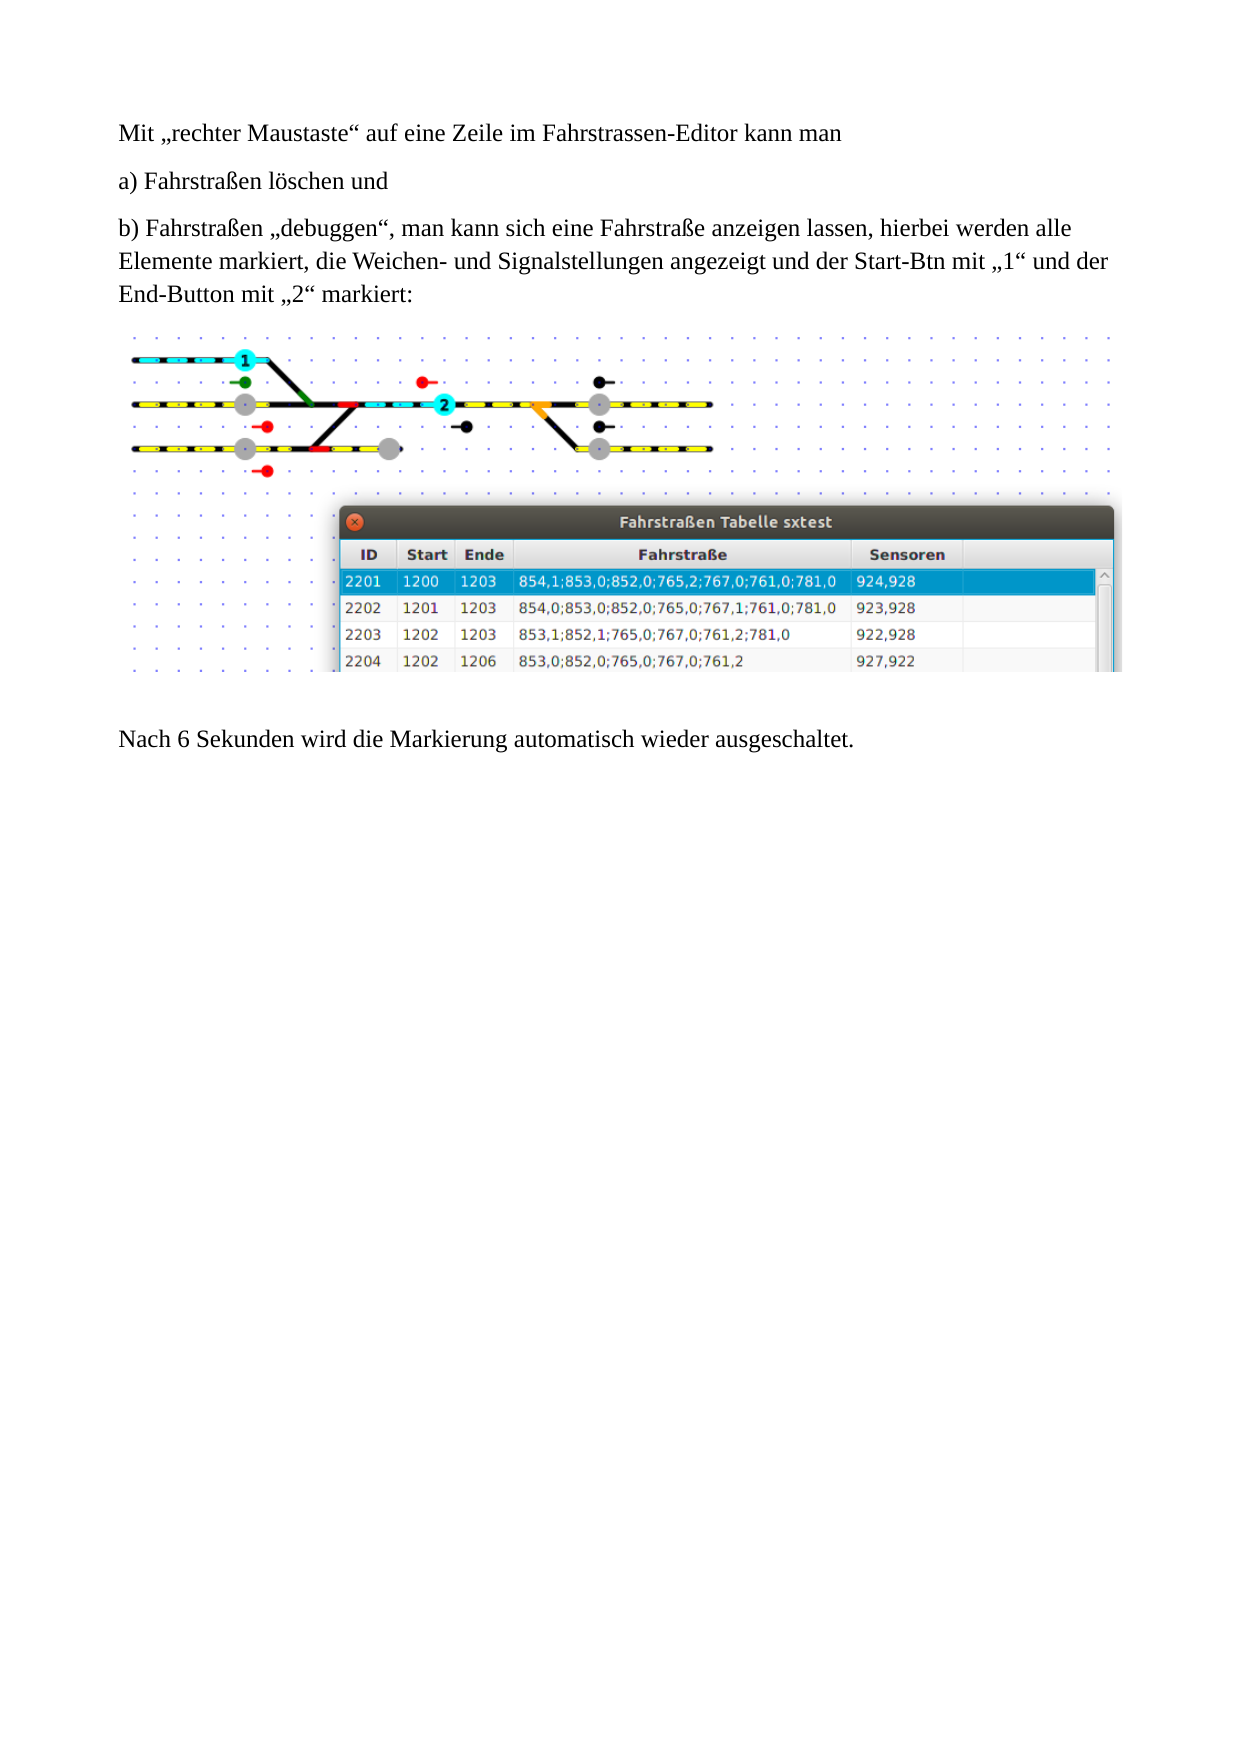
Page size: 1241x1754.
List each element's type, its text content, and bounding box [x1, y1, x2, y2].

text Nach 6 Sekunden wird die Markierung automatisch wieder ausgeschaltet. [118, 724, 1122, 752]
text b) Fahrstraßen „debuggen“, man kann sich eine Fahrstraße anzeigen lassen, hierbei werden alle Elemente markiert, die Weichen- und Signalstellungen angezeigt und der Start-Btn mit „1“ und der End-Button mit „2“ markiert: [118, 213, 1122, 308]
text Mit „rechter Maustaste“ auf eine Zeile im Fahrstrassen-Editor kann man [118, 118, 1122, 147]
text a) Fahrstraßen löschen und [118, 166, 1122, 194]
picture [118, 327, 1123, 672]
